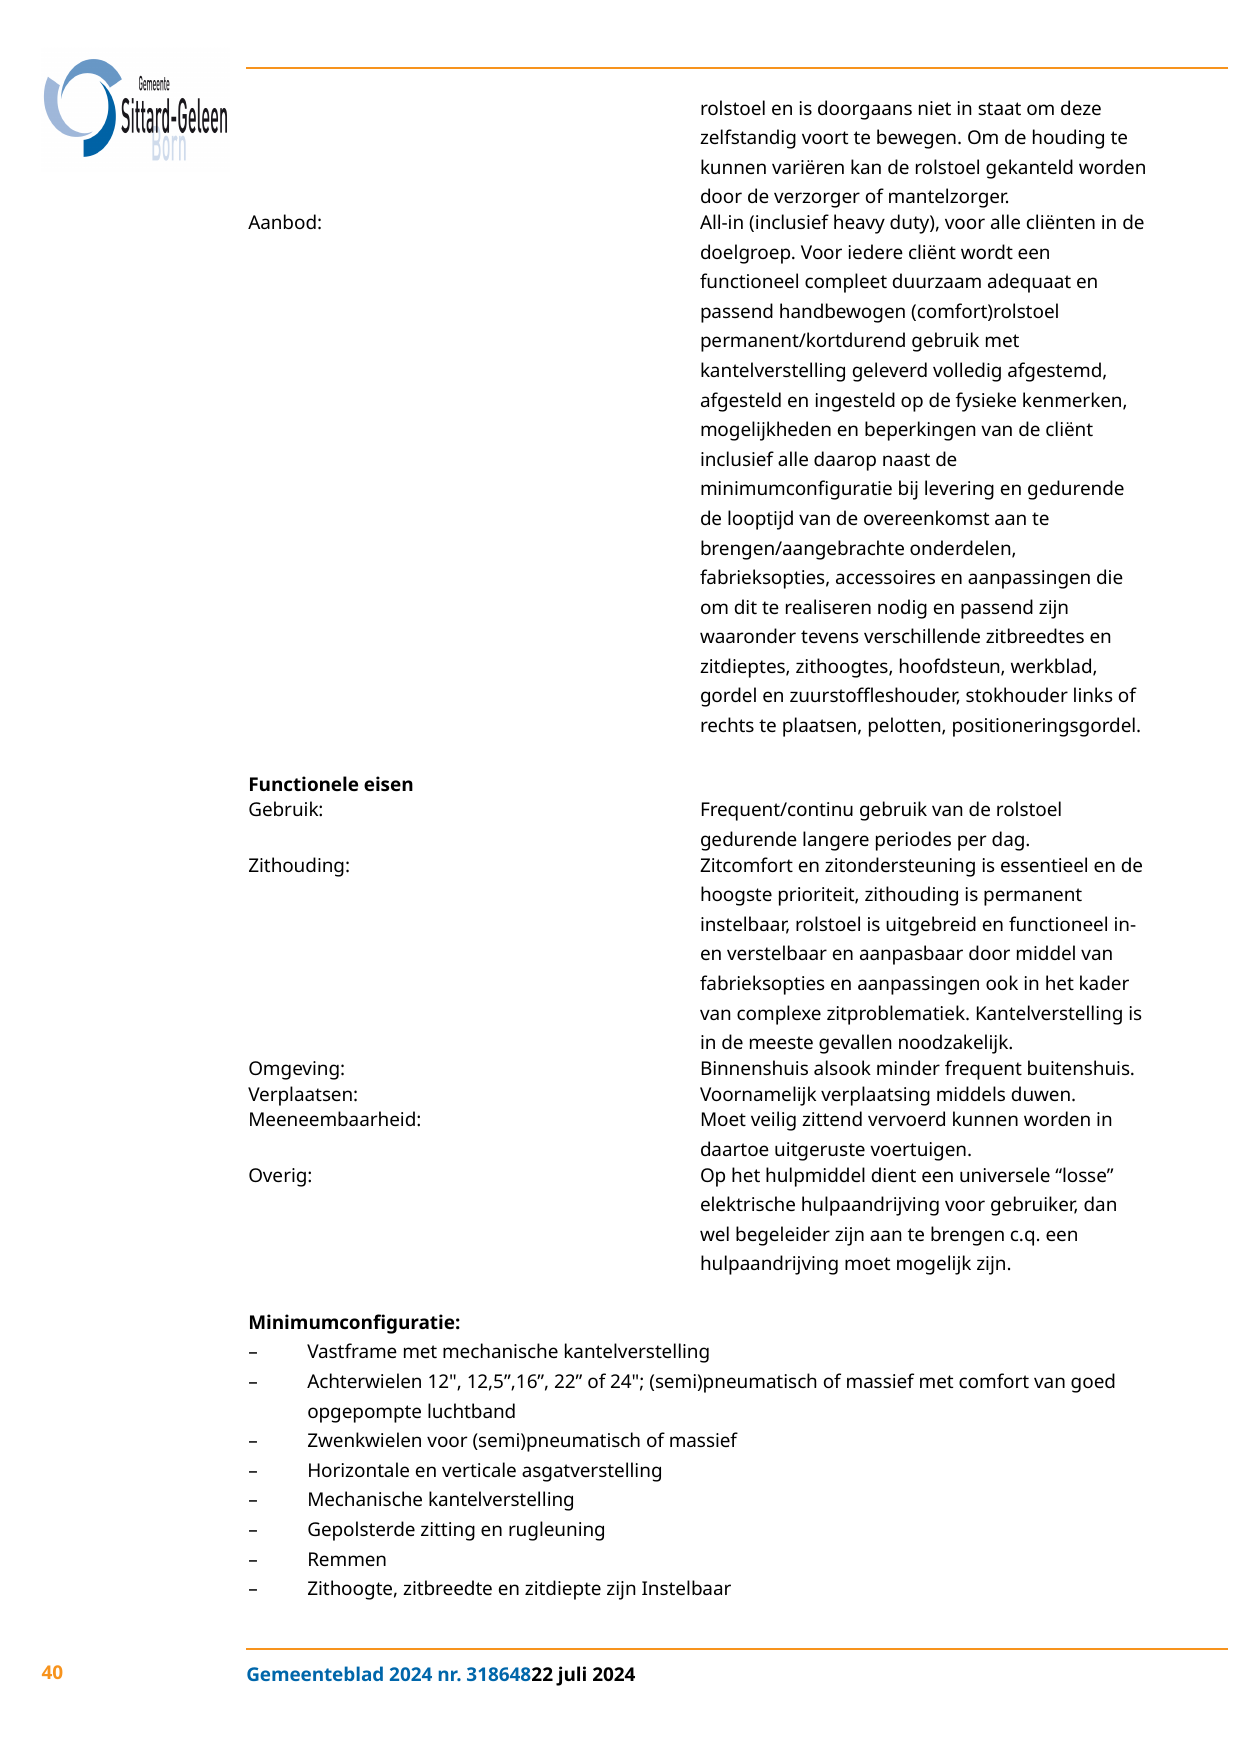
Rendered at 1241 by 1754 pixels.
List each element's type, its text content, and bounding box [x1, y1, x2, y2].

table_cell [248, 95, 700, 209]
table_cell Overig: [248, 1162, 700, 1276]
table_cell Aanbod: [248, 209, 700, 738]
list Zithoogte, zitbreedte en zitdiepte zijn Instelbaar [248, 1575, 1152, 1601]
table_cell Verplaatsen: [248, 1081, 700, 1107]
list Achterwielen 12", 12,5”,16”, 22” of 24"; (semi)pneumatisch of massief met comfort van goed opgepompte luchtband [248, 1368, 1152, 1424]
table_cell Op het hulpmiddel dient een universele “losse” elektrische hulpaandrijving voor gebruiker, dan wel begeleider zijn aan te brengen c.q. een hulpaandrijving moet mogelijk zijn. [700, 1162, 1152, 1276]
table_cell Binnenshuis alsook minder frequent buitenshuis. [700, 1055, 1152, 1081]
table_cell Zitcomfort en zitondersteuning is essentieel en de hoogste prioriteit, zithouding is permanent instelbaar, rolstoel is uitgebreid en functioneel in- en verstelbaar en aanpasbaar door middel van fabrieksopties en aanpassingen ook in het kader van complexe zitproblematiek. Kantelverstelling is in de meeste gevallen noodzakelijk. [700, 852, 1152, 1055]
table_cell Meeneembaarheid: [248, 1107, 700, 1162]
list Horizontale en verticale asgatverstelling [248, 1457, 1152, 1483]
list Gepolsterde zitting en rugleuning [248, 1516, 1152, 1542]
table_cell Voornamelijk verplaatsing middels duwen. [700, 1081, 1152, 1107]
table_cell Omgeving: [248, 1055, 700, 1081]
table_cell rolstoel en is doorgaans niet in staat om deze zelfstandig voort te bewegen. Om de houding te kunnen variëren kan de rolstoel gekanteld worden door de verzorger of mantelzorger. [700, 95, 1152, 209]
picture [41, 47, 231, 172]
table_header Functionele eisen [248, 771, 700, 797]
text Minimumconfiguratie: [248, 1309, 1152, 1335]
table_cell Frequent/continu gebruik van de rolstoel gedurende langere periodes per dag. [700, 797, 1152, 852]
table_header [700, 771, 1152, 797]
list Remmen [248, 1546, 1152, 1572]
list Mechanische kantelverstelling [248, 1487, 1152, 1512]
table_cell Gebruik: [248, 797, 700, 852]
list Vastframe met mechanische kantelverstelling [248, 1339, 1152, 1364]
table_cell All-in (inclusief heavy duty), voor alle cliënten in de doelgroep. Voor iedere cliënt wordt een functioneel compleet duurzaam adequaat en passend handbewogen (comfort)rolstoel permanent/kortdurend gebruik met kantelverstelling geleverd volledig afgestemd, afgesteld en ingesteld op de fysieke kenmerken, mogelijkheden en beperkingen van de cliënt inclusief alle daarop naast de minimumconfiguratie bij levering en gedurende de looptijd van de overeenkomst aan te brengen/aangebrachte onderdelen, fabrieksopties, accessoires en aanpassingen die om dit te realiseren nodig en passend zijn waaronder tevens verschillende zitbreedtes en zitdieptes, zithoogtes, hoofdsteun, werkblad, gordel en zuurstoffleshouder, stokhouder links of rechts te plaatsen, pelotten, positioneringsgordel. [700, 209, 1152, 738]
list Zwenkwielen voor (semi)pneumatisch of massief [248, 1427, 1152, 1453]
table_cell Zithouding: [248, 852, 700, 1055]
table_cell Moet veilig zittend vervoerd kunnen worden in daartoe uitgeruste voertuigen. [700, 1107, 1152, 1162]
